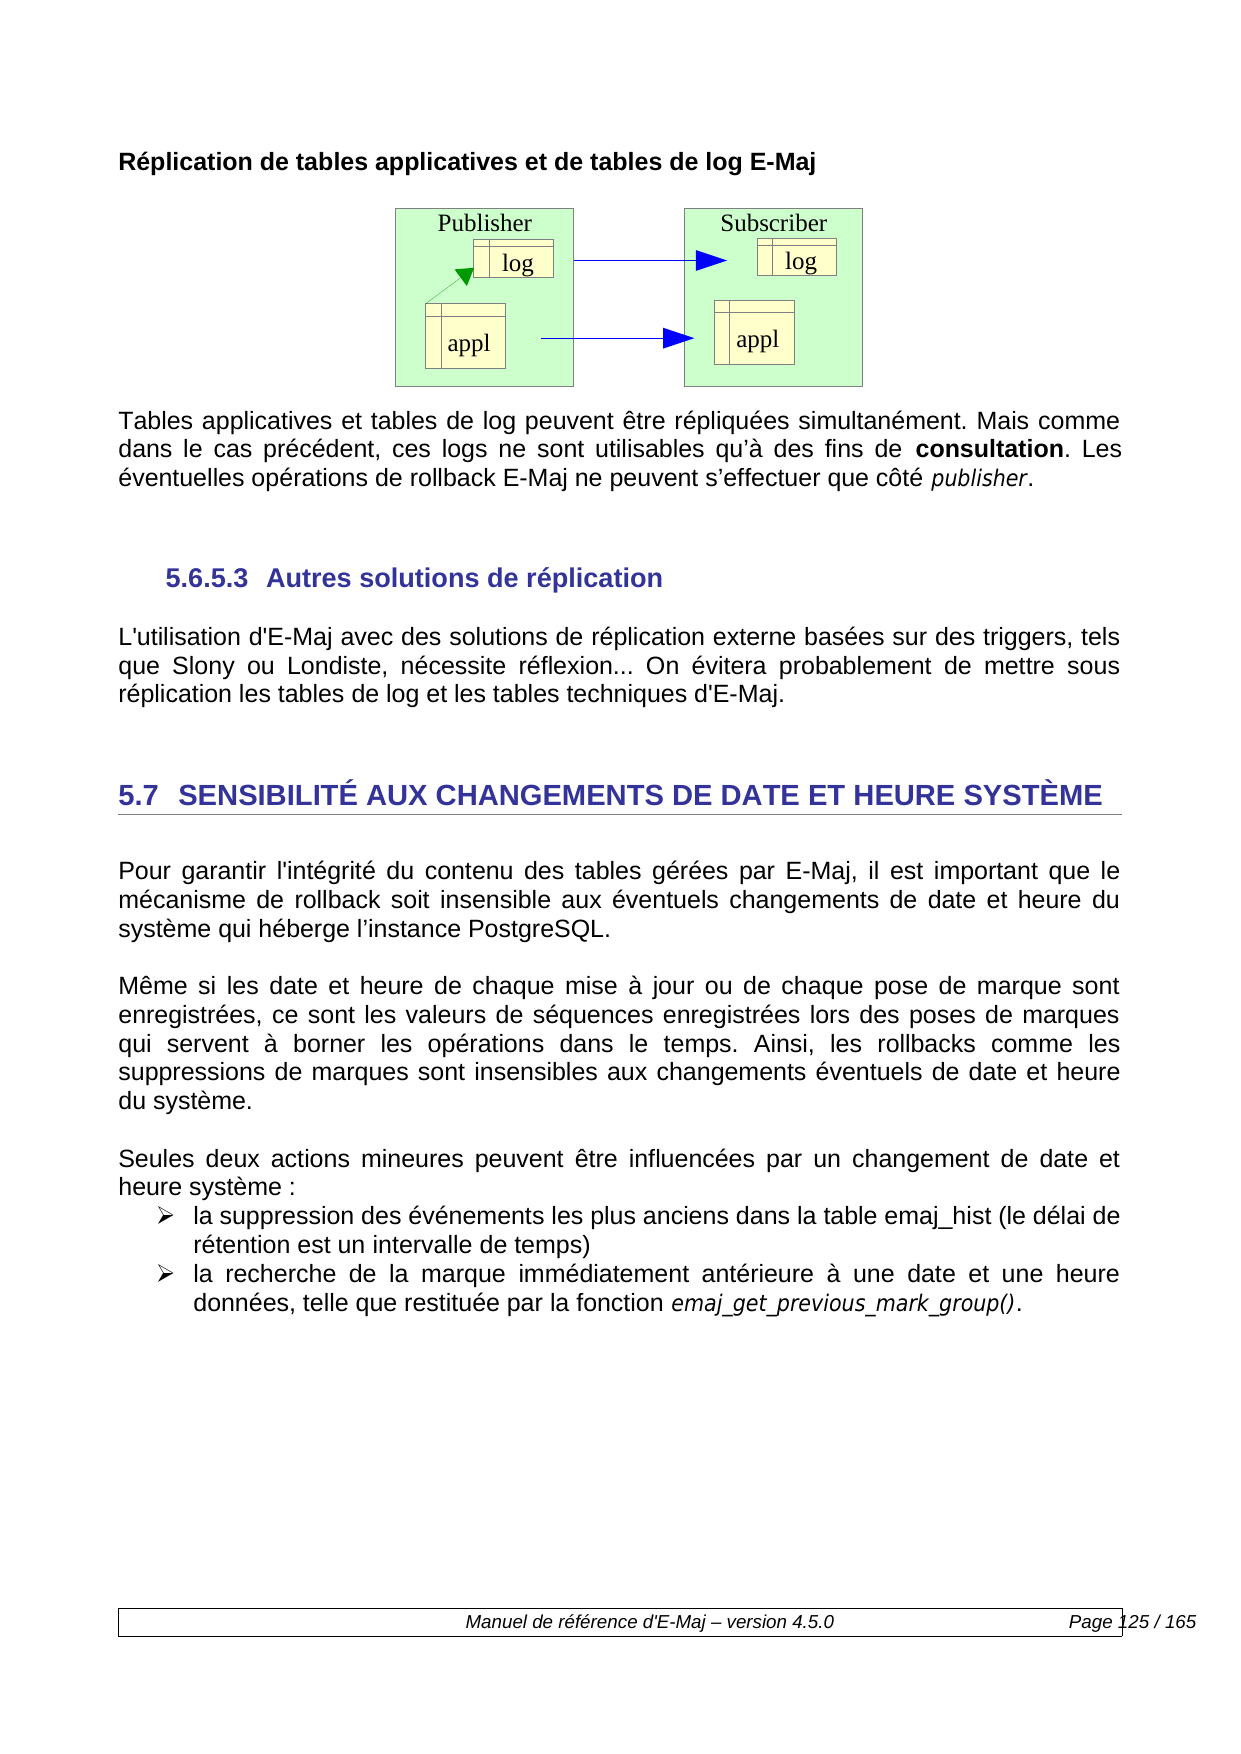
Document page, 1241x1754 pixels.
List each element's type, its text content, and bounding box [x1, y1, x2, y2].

text L'utilisation d'E-Maj avec des solutions de réplication externe basées sur des triggers, tels que Slony ou Londiste, nécessite réflexion... On évitera probablement de mettre sous réplication les tables de log et les tables techniques d'E-Maj. [118, 622, 1122, 708]
list la recherche de la marque immédiatement antérieure à une date et une heure données, telle que restituée par la fonction emaj_get_previous_mark_group(). [156, 1259, 1122, 1316]
subtitle Autres solutions de réplication [165, 562, 1122, 593]
text Même si les date et heure de chaque mise à jour ou de chaque pose de marque sont enregistrées, ce sont les valeurs de séquences enregistrées lors des poses de marques qui servent à borner les opérations dans le temps. Ainsi, les rollbacks comme les suppressions de marques sont insensibles aux changements éventuels de date et heure du système. [118, 971, 1122, 1115]
text Seules deux actions mineures peuvent être influencées par un changement de date et heure système : [118, 1144, 1122, 1201]
subtitle Sensibilité aux changements de date et heure système [118, 778, 1122, 814]
text Pour garantir l'intégrité du contenu des tables gérées par E-Maj, il est important que le mécanisme de rollback soit insensible aux éventuels changements de date et heure du système qui héberge l’instance PostgreSQL. [118, 856, 1122, 942]
list la suppression des événements les plus anciens dans la table emaj_hist (le délai de rétention est un intervalle de temps) [156, 1201, 1122, 1259]
text Réplication de tables applicatives et de tables de log E-Maj [118, 147, 1122, 176]
text Tables applicatives et tables de log peuvent être répliquées simultanément. Mais comme dans le cas précédent, ces logs ne sont utilisables qu’à des fins de consultation. Les éventuelles opérations de rollback E-Maj ne peuvent s’effectuer que côté publisher. [118, 406, 1122, 492]
